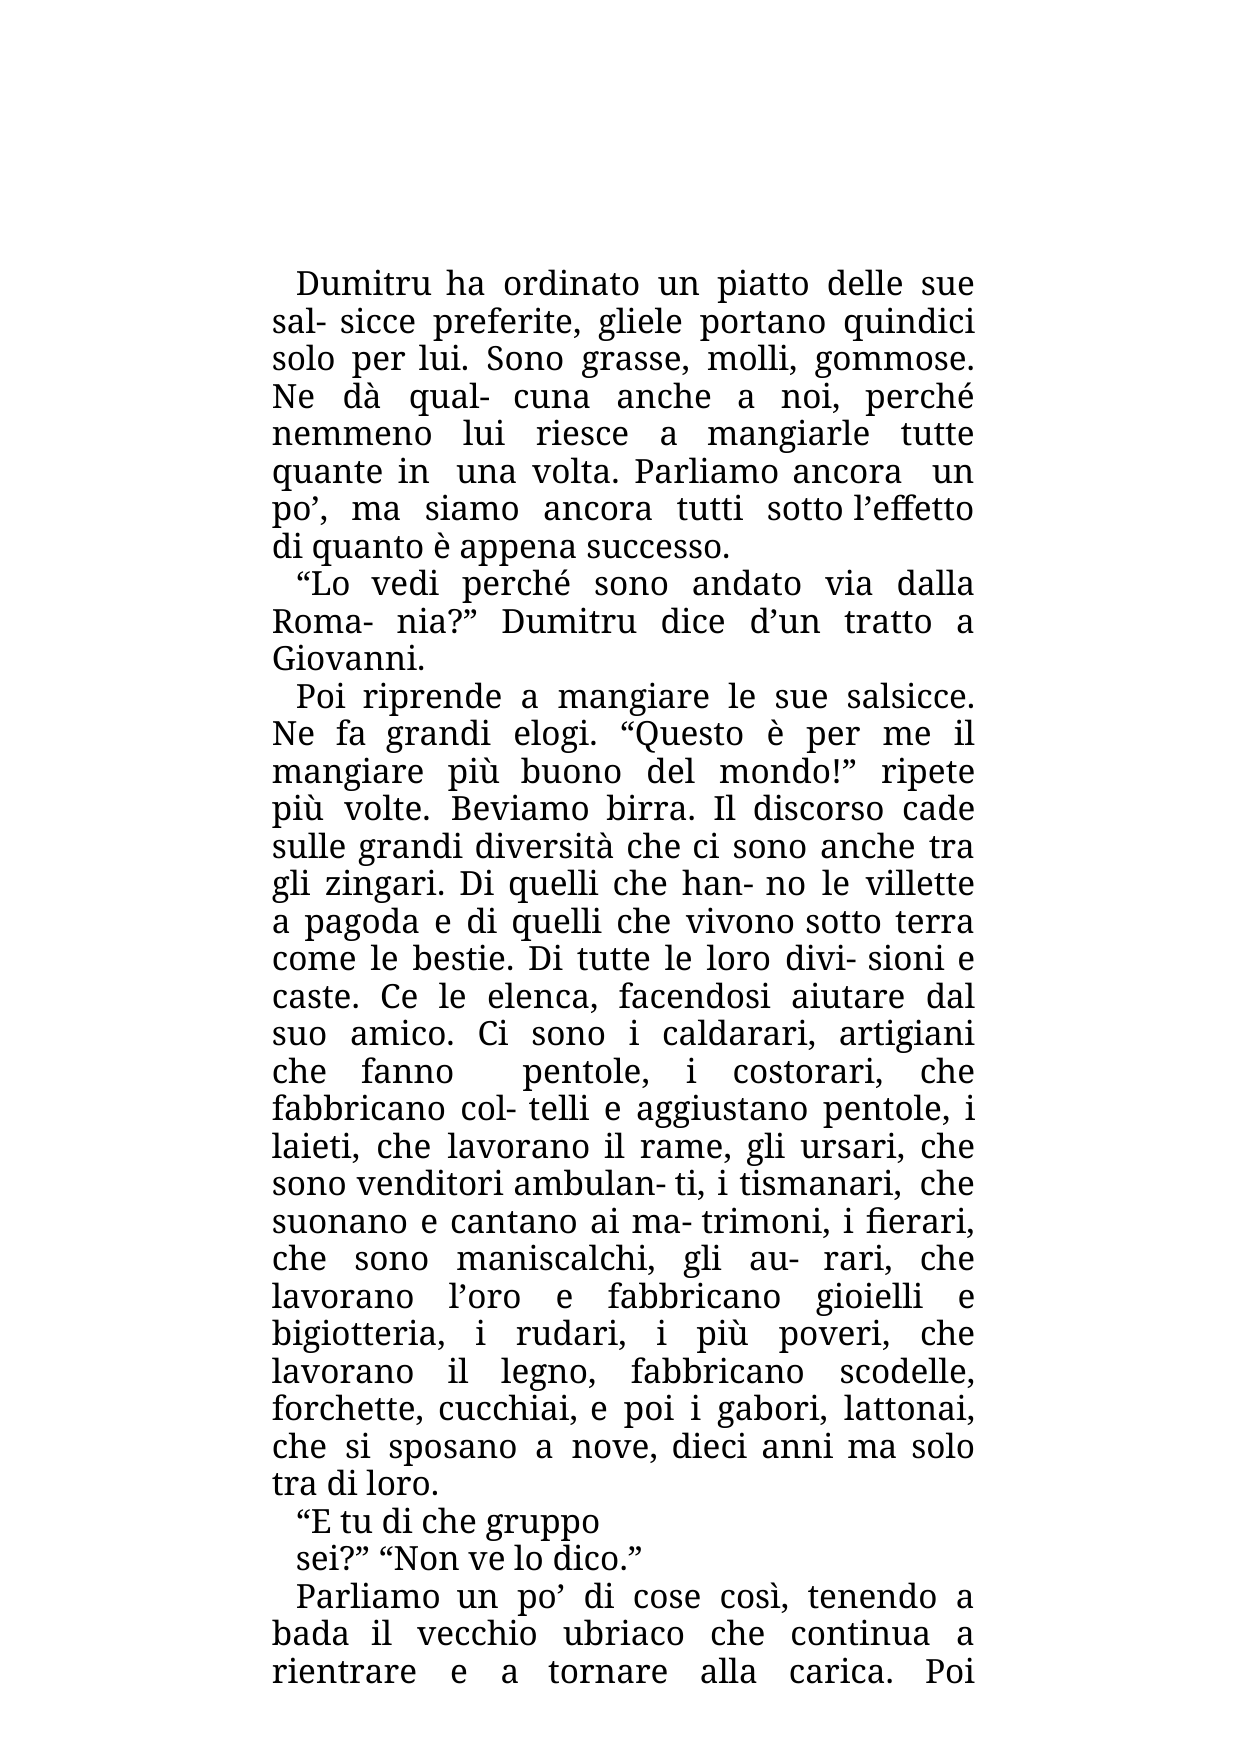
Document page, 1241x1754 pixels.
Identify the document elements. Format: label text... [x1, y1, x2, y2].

text Dumitru ha ordinato un piatto delle sue sal- sicce preferite, gliele portano quindici solo per lui. Sono grasse, molli, gommose. Ne dà qual- cuna anche a noi, perché nemmeno lui riesce a mangiarle tutte quante in una volta. Parliamo ancora un po’, ma siamo ancora tutti sotto l’effetto di quanto è appena successo. [272, 266, 975, 566]
text “Lo vedi perché sono andato via dalla Roma- nia?” Dumitru dice d’un tratto a Giovanni. [272, 566, 975, 678]
text Poi riprende a mangiare le sue salsicce. Ne fa grandi elogi. “Questo è per me il mangiare più buono del mondo!” ripete più volte. Beviamo birra. Il discorso cade sulle grandi diversità che ci sono anche tra gli zingari. Di quelli che han- no le villette a pagoda e di quelli che vivono sotto terra come le bestie. Di tutte le loro divi- sioni e caste. Ce le elenca, facendosi aiutare dal suo amico. Ci sono i caldarari, artigiani che fanno pentole, i costorari, che fabbricano col- telli e aggiustano pentole, i laieti, che lavorano il rame, gli ursari, che sono venditori ambulan- ti, i tismanari, che suonano e cantano ai ma- trimoni, i fierari, che sono maniscalchi, gli au- rari, che lavorano l’oro e fabbricano gioielli e bigiotteria, i rudari, i più poveri, che lavorano il legno, fabbricano scodelle, forchette, cucchiai, e poi i gabori, lattonai, che si sposano a nove, dieci anni ma solo tra di loro. [272, 678, 975, 1503]
text “E tu di che gruppo sei?” “Non ve lo dico.” [296, 1503, 663, 1578]
text Parliamo un po’ di cose così, tenendo a bada il vecchio ubriaco che continua a rientrare e a tornare alla carica. Poi [272, 1578, 975, 1691]
